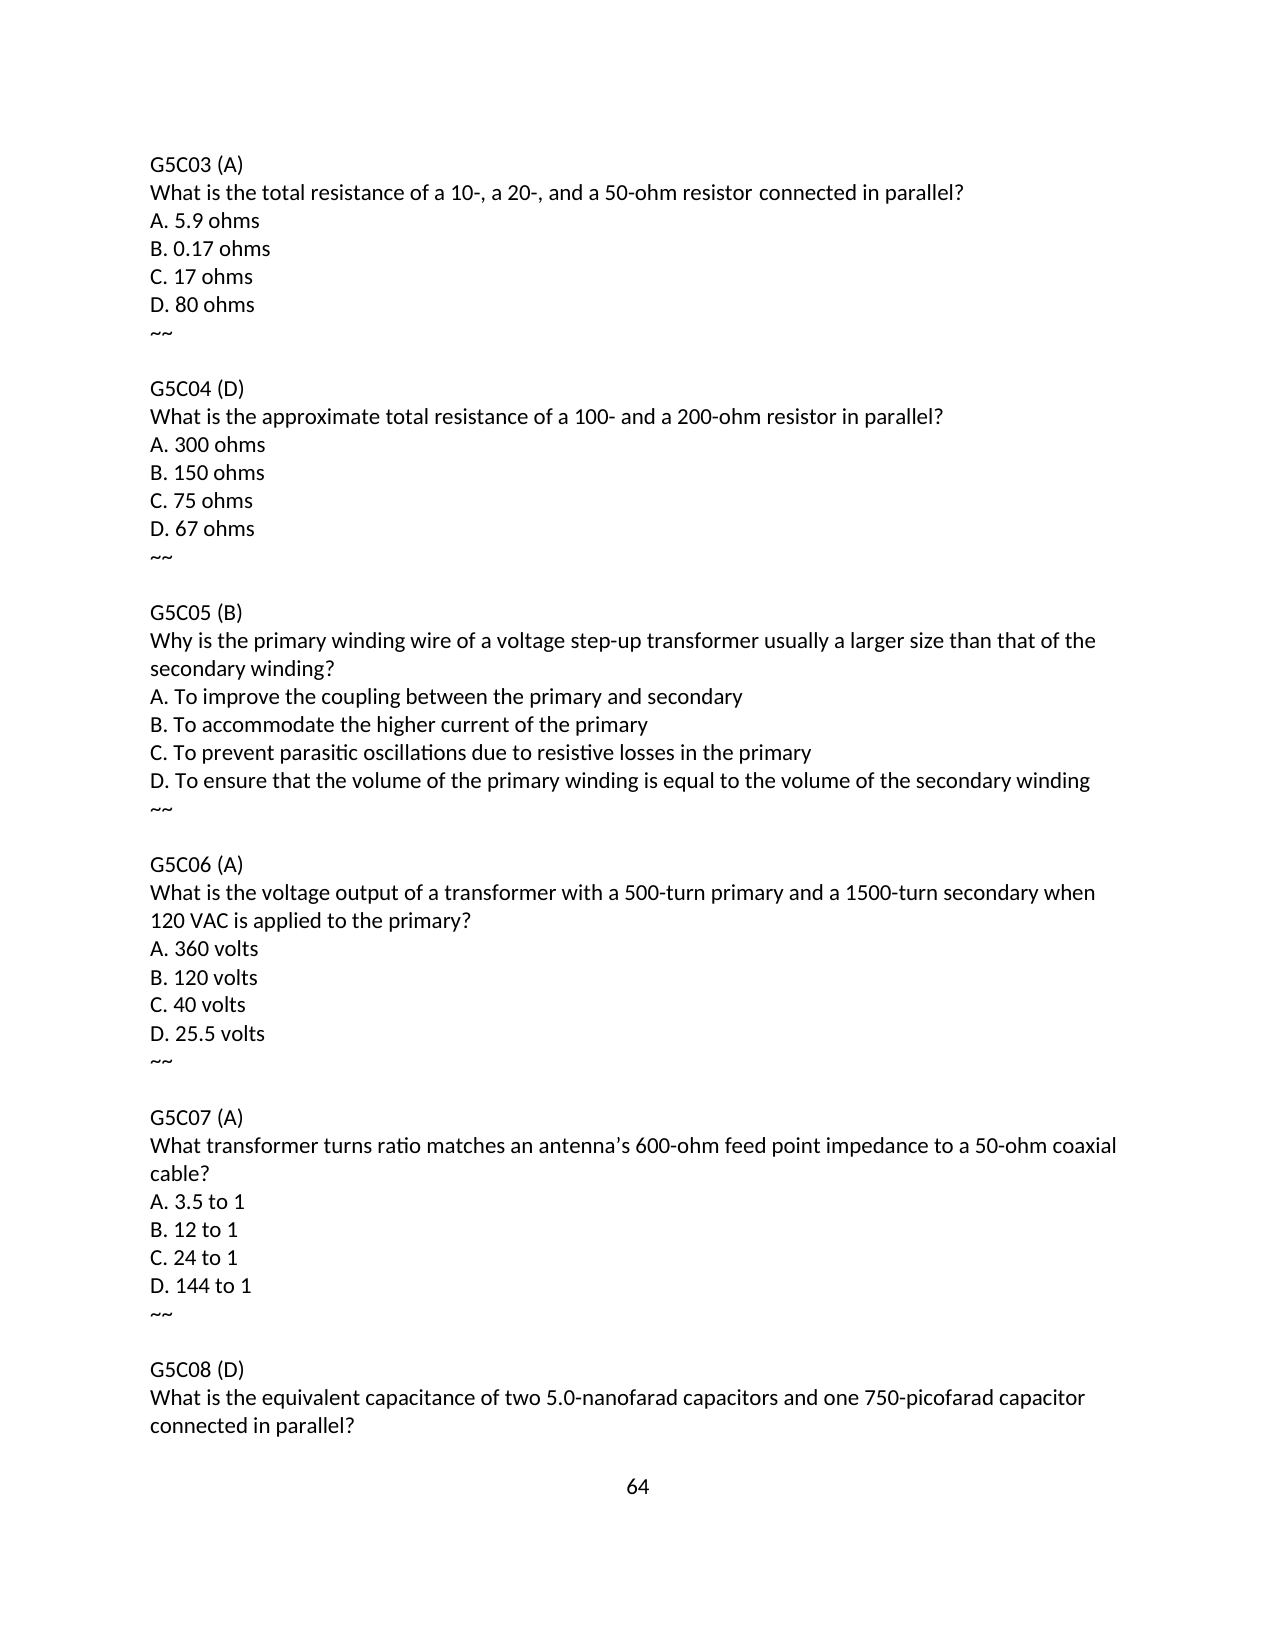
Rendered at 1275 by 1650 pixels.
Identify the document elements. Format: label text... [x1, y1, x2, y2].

text G5C03 (A) [150, 150, 1125, 178]
text A. 360 volts [150, 934, 1125, 963]
text G5C07 (A) [150, 1103, 1125, 1131]
text ~~ [150, 1299, 1125, 1327]
text D. 25.5 volts [150, 1019, 1125, 1047]
text What transformer turns ratio matches an antenna’s 600-ohm feed point impedance to a 50-ohm coaxial cable? [150, 1131, 1125, 1187]
text C. 75 ohms [150, 486, 1125, 514]
text B. 150 ohms [150, 458, 1125, 486]
text D. To ensure that the volume of the primary winding is equal to the volume of the secondary winding [150, 766, 1125, 794]
text What is the approximate total resistance of a 100- and a 200-ohm resistor in parallel? [150, 402, 1125, 430]
text D. 80 ohms [150, 290, 1125, 318]
text A. To improve the coupling between the primary and secondary [150, 682, 1125, 710]
text C. To prevent parasitic oscillations due to resistive losses in the primary [150, 738, 1125, 766]
text C. 17 ohms [150, 262, 1125, 290]
text Why is the primary winding wire of a voltage step-up transformer usually a larger size than that of the secondary winding? [150, 626, 1125, 682]
text A. 300 ohms [150, 430, 1125, 458]
text G5C05 (B) [150, 598, 1125, 626]
text B. To accommodate the higher current of the primary [150, 710, 1125, 738]
text ~~ [150, 318, 1125, 346]
text G5C04 (D) [150, 374, 1125, 402]
text G5C06 (A) [150, 851, 1125, 878]
text ~~ [150, 542, 1125, 570]
text What is the total resistance of a 10-, a 20-, and a 50-ohm resistor connected in parallel? [150, 178, 1125, 206]
text ~~ [150, 1047, 1125, 1075]
text B. 0.17 ohms [150, 234, 1125, 262]
text B. 120 volts [150, 963, 1125, 991]
text B. 12 to 1 [150, 1215, 1125, 1243]
text D. 144 to 1 [150, 1271, 1125, 1299]
text C. 40 volts [150, 991, 1125, 1019]
text C. 24 to 1 [150, 1243, 1125, 1271]
text D. 67 ohms [150, 514, 1125, 542]
text G5C08 (D) [150, 1355, 1125, 1383]
text A. 5.9 ohms [150, 206, 1125, 234]
text What is the voltage output of a transformer with a 500-turn primary and a 1500-turn secondary when 120 VAC is applied to the primary? [150, 878, 1125, 934]
text A. 3.5 to 1 [150, 1187, 1125, 1215]
text What is the equivalent capacitance of two 5.0-nanofarad capacitors and one 750-picofarad capacitor connected in parallel? [150, 1383, 1125, 1439]
text ~~ [150, 794, 1125, 822]
